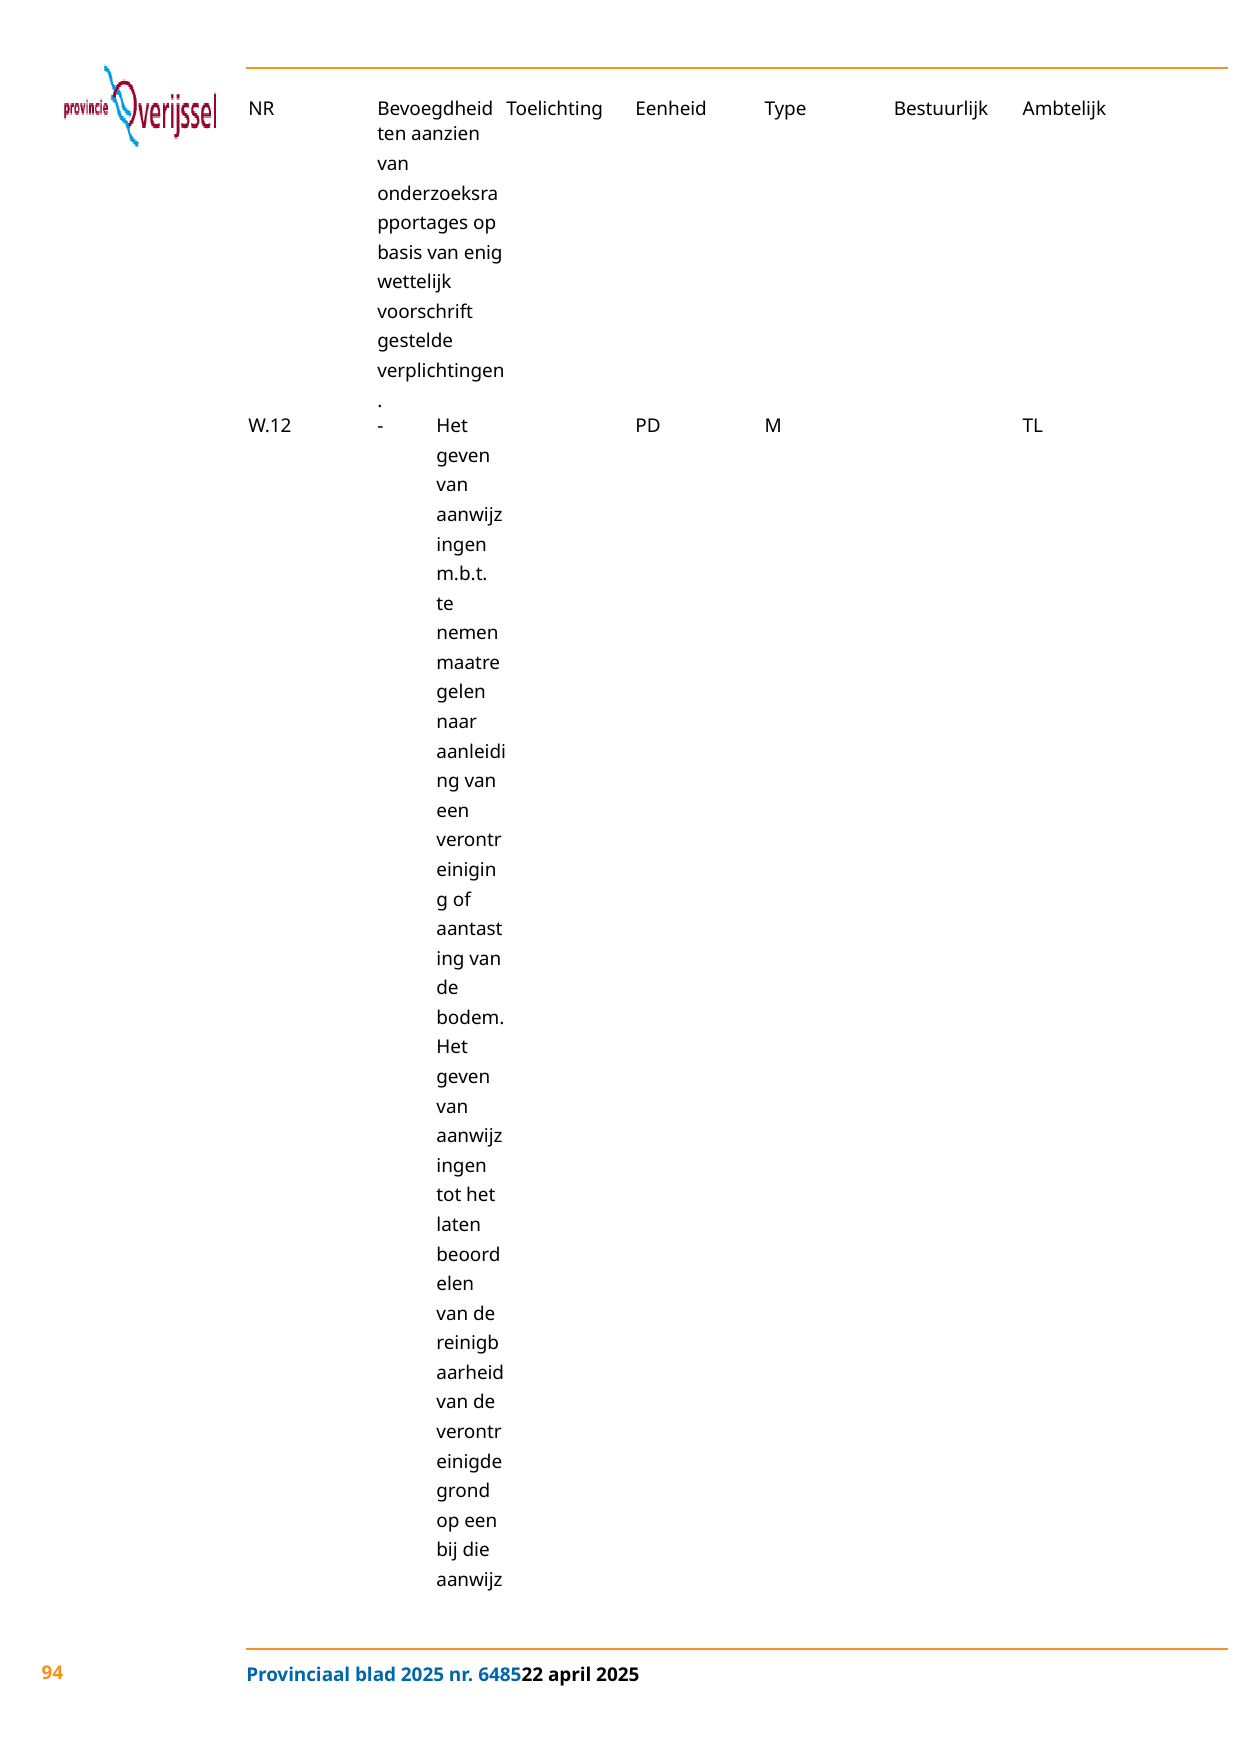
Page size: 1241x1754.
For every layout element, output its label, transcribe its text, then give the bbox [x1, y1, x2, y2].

table_cell [764, 121, 893, 412]
table_cell [506, 413, 635, 1592]
table_header Toelichting [506, 95, 635, 121]
table_cell TL [1023, 413, 1152, 1592]
table_cell [248, 121, 377, 412]
table_cell ten aanzien van onderzoeksrapportages op basis van enig wettelijk voorschrift gestelde verplichtingen. [377, 121, 506, 412]
table_cell PD [635, 413, 764, 1592]
table_cell Het geven van aanwijzingen m.b.t. te nemen maatregelen naar aanleiding van een verontreiniging of aantasting van de bodem. Het geven van aanwijzingen tot het laten beoordelen van de reinigbaarheid van de verontreinigde grond op een bij die aanwijz [377, 413, 506, 1592]
table_cell [635, 121, 764, 412]
table_header Bestuurlijk [894, 95, 1022, 121]
table_cell [1023, 121, 1152, 412]
table_cell [894, 413, 1022, 1592]
table_cell [894, 121, 1022, 412]
table_cell M [764, 413, 893, 1592]
picture [41, 47, 231, 172]
table_header NR [248, 95, 377, 121]
table_cell [506, 121, 635, 412]
table_header Eenheid [635, 95, 764, 121]
table_header Ambtelijk [1023, 95, 1152, 121]
table_header Bevoegdheid [377, 95, 506, 121]
table_header Type [764, 95, 893, 121]
table_cell W.12 [248, 413, 377, 1592]
